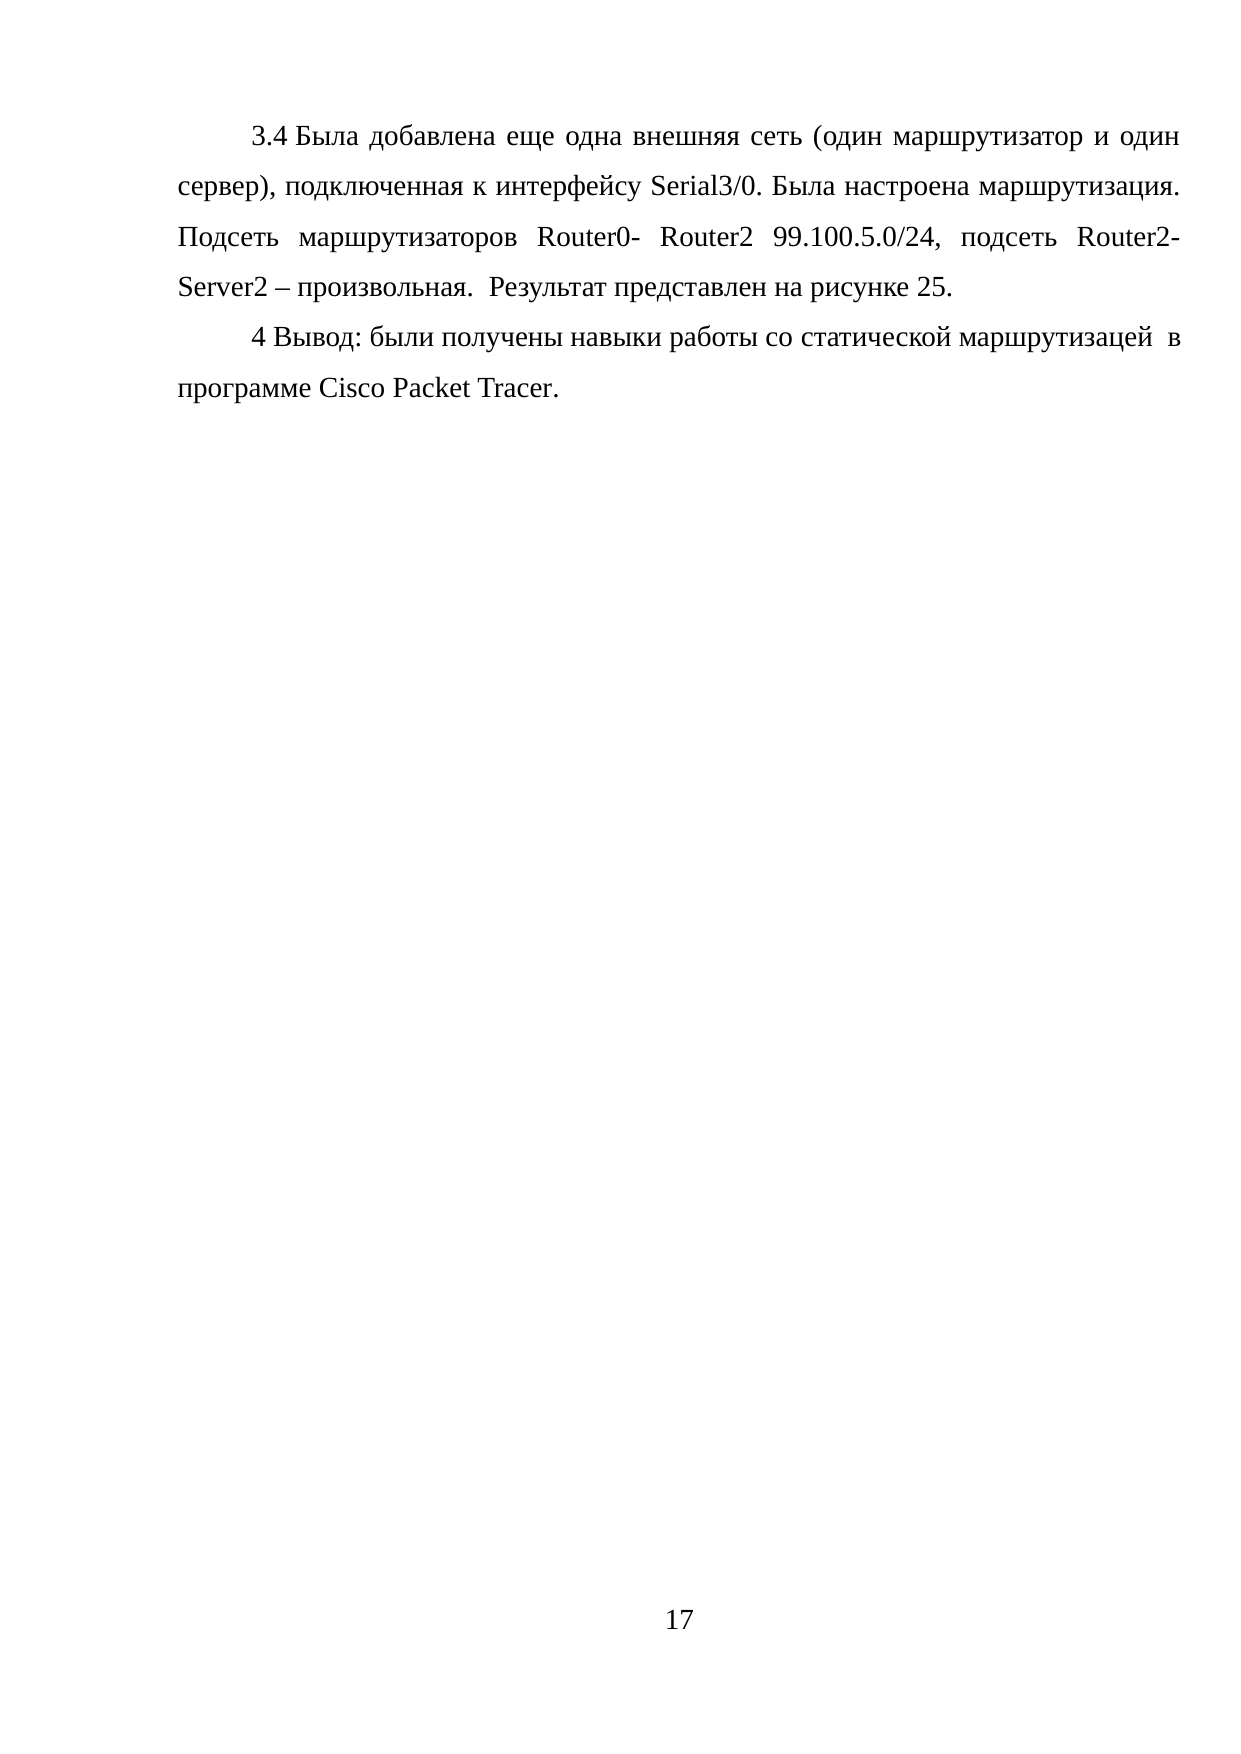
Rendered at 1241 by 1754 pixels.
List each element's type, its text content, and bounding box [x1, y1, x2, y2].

list Вывод: были получены навыки работы со статической маршрутизацей в программе Cisco Packet Tracer. [177, 319, 1181, 403]
list Была добавлена еще одна внешняя сеть (один маршрутизатор и один сервер), подключенная к интерфейсу Serial3/0. Была настроена маршрутизация. Подсеть маршрутизаторов Router0- Router2 99.100.5.0/24, подсеть Router2-Server2 – произвольная. Результат представлен на рисунке 25. [177, 118, 1181, 303]
